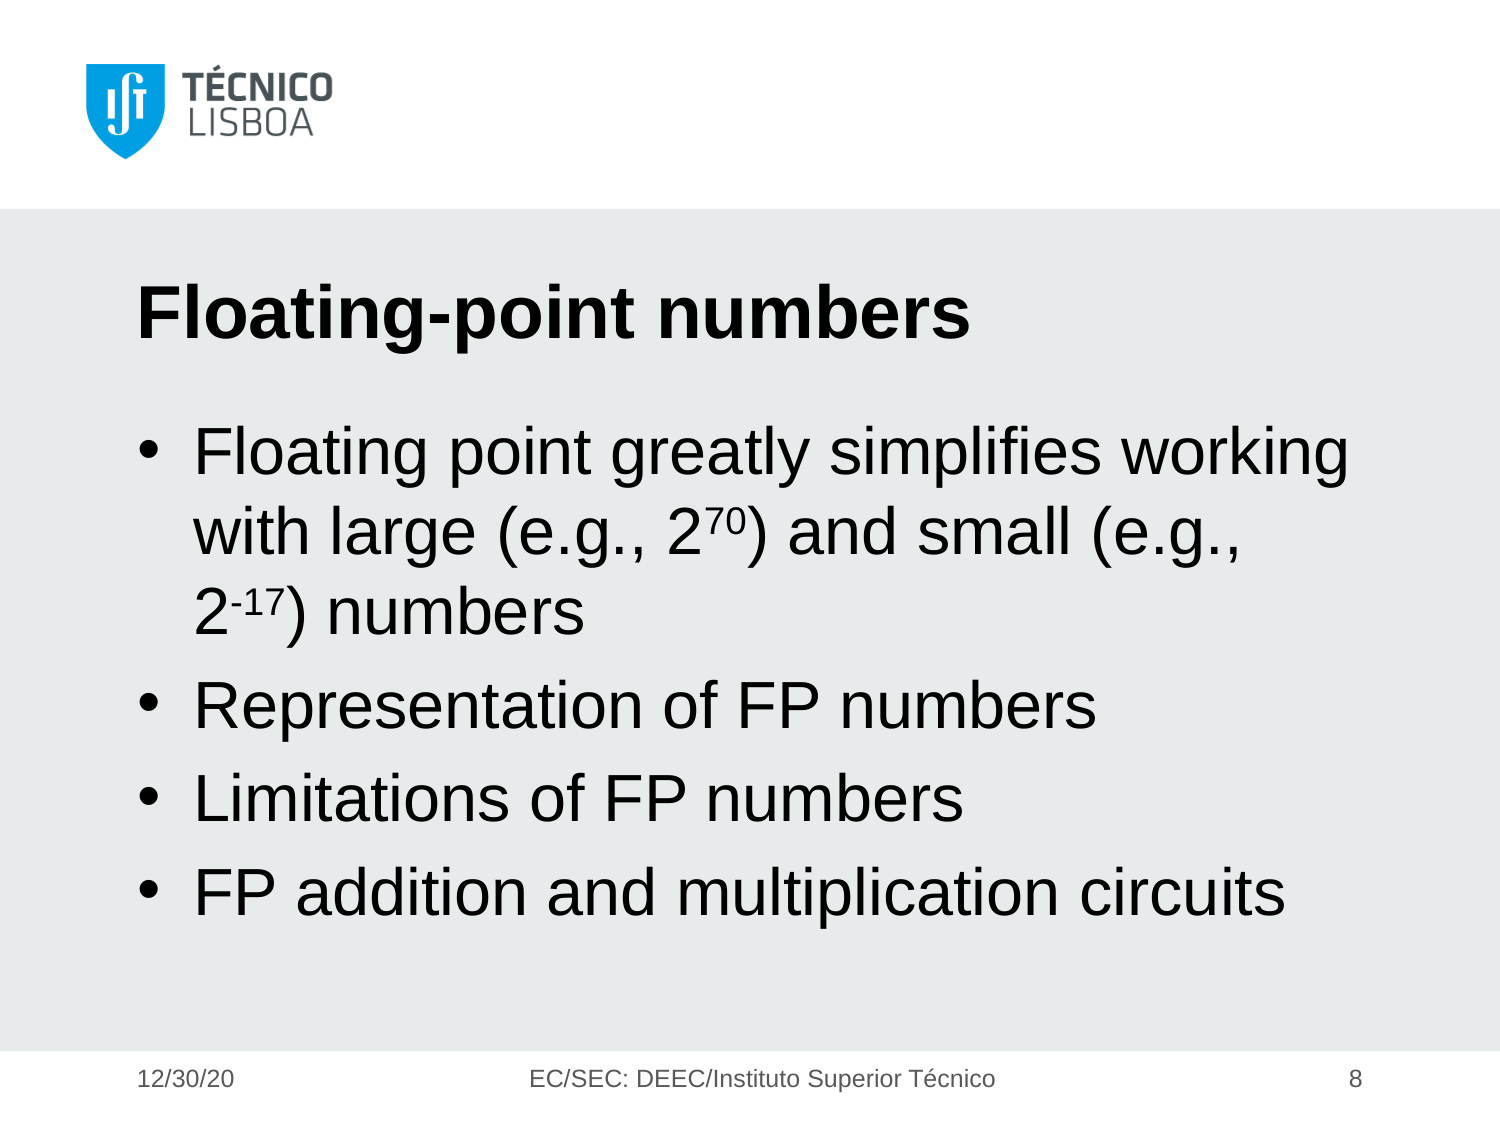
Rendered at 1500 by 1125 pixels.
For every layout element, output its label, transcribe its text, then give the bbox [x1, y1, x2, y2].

list Floating point greatly simplifies working with large (e.g., 270) and small (e.g., 2-17) numbers Representation of FP numbers Limitations of FP numbers FP addition and multiplication circuits [121, 400, 1378, 1005]
picture [0, 0, 1500, 1125]
slide_number 12/30/20 [121, 1052, 425, 1103]
slide_number [1077, 1052, 1378, 1103]
footer EC/SEC: DEEC/Instituto Superior Técnico [512, 1052, 1021, 1103]
title Floating-point numbers [121, 237, 1378, 381]
